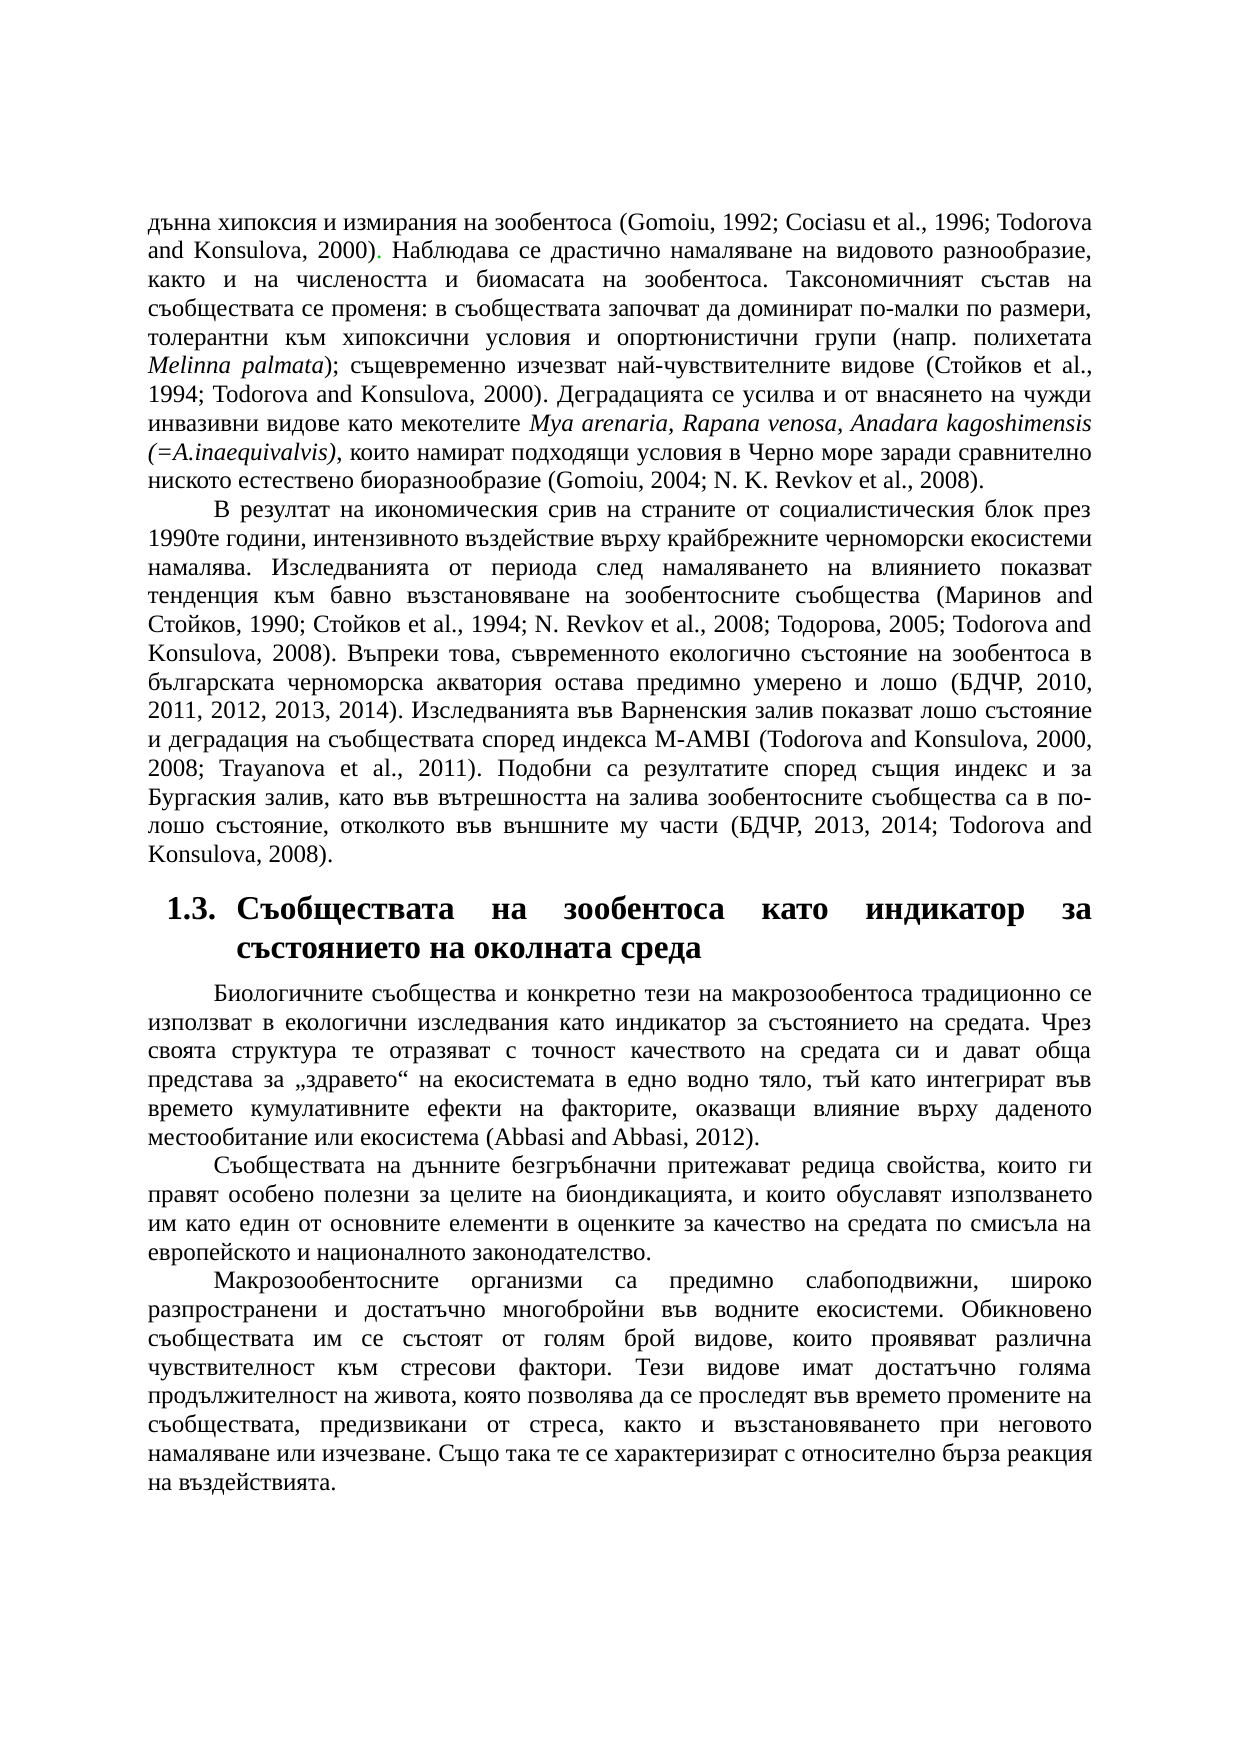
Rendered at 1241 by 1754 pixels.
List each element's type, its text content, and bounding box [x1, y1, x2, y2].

text дънна хипоксия и измирания на зообентоса (Gomoiu, 1992; Cociasu et al., 1996; Todorova and Konsulova, 2000). Наблюдава се драстично намаляване на видовото разнообразие, както и на числеността и биомасата на зообентоса. Таксономичният състав на съобществата се променя: в съобществата започват да доминират по-малки по размери, толерантни към хипоксични условия и опортюнистични групи (напр. полихетата Melinna palmatа); същевременно изчезват най-чувствителните видове (Стойков et al., 1994; Todorova and Konsulova, 2000). Деградацията се усилва и от внасянето на чужди инвазивни видове като мекотелите Mya arenaria, Rapana venosa, Anadara kagoshimensis (=A.inaequivalvis), които намират подходящи условия в Черно море заради сравнително ниското естествено биоразнообразие (Gomoiu, 2004; N. K. Revkov et al., 2008). [148, 207, 1093, 494]
subtitle Съобществата на зообентоса като индикатор за състоянието на околната среда [224, 889, 1093, 965]
text Съобществата на дънните безгръбначни притежават редица свойства, които ги правят особено полезни за целите на биондикацията, и които обуславят използването им като един от основните елементи в оценките за качество на средата по смисъла на европейското и националното законодателство. [148, 1150, 1093, 1265]
text Макрозообентосните организми са предимно слабоподвижни, широко разпространени и достатъчно многобройни във водните екосистеми. Обикновено съобществата им се състоят от голям брой видове, които проявяват различна чувствителност към стресови фактори. Тези видове имат достатъчно голяма продължителност на живота, която позволява да се проследят във времето промените на съобществата, предизвикани от стреса, както и възстановяването при неговото намаляване или изчезване. Също така те се характеризират с относително бърза реакция на въздействията. [148, 1265, 1093, 1495]
text Биологичните съобщества и конкретно тези на макрозообентоса традиционно се използват в екологични изследвания като индикатор за състоянието на средата. Чрез своята структура те отразяват с точност качеството на средата си и дават обща представа за „здравето“ на екосистемата в едно водно тяло, тъй като интегрират във времето кумулативните ефекти на факторите, оказващи влияние върху даденото местообитание или екосистема (Abbasi and Abbasi, 2012). [148, 978, 1093, 1150]
text В резултат на икономическия срив на страните от социалистическия блок през 1990те години, интензивното въздействие върху крайбрежните черноморски екосистеми намалява. Изследванията от периода след намаляването на влиянието показват тенденция към бавно възстановяване на зообентосните съобщества (Маринов and Стойков, 1990; Стойков et al., 1994; N. Revkov et al., 2008; Тодорова, 2005; Todorova and Konsulova, 2008). Въпреки това, съвременното екологично състояние на зообентоса в българската черноморска акватория остава предимно умерено и лошо (БДЧР, 2010, 2011, 2012, 2013, 2014). Изследванията във Варненския залив показват лошо състояние и деградация на съобществата според индекса M-AMBI (Todorova and Konsulova, 2000, 2008; Trayanova et al., 2011). Подобни са резултатите според същия индекс и за Бургаския залив, като във вътрешността на залива зообентосните съобщества са в по-лошо състояние, отколкото във външните му части (БДЧР, 2013, 2014; Todorova and Konsulova, 2008). [148, 494, 1093, 868]
